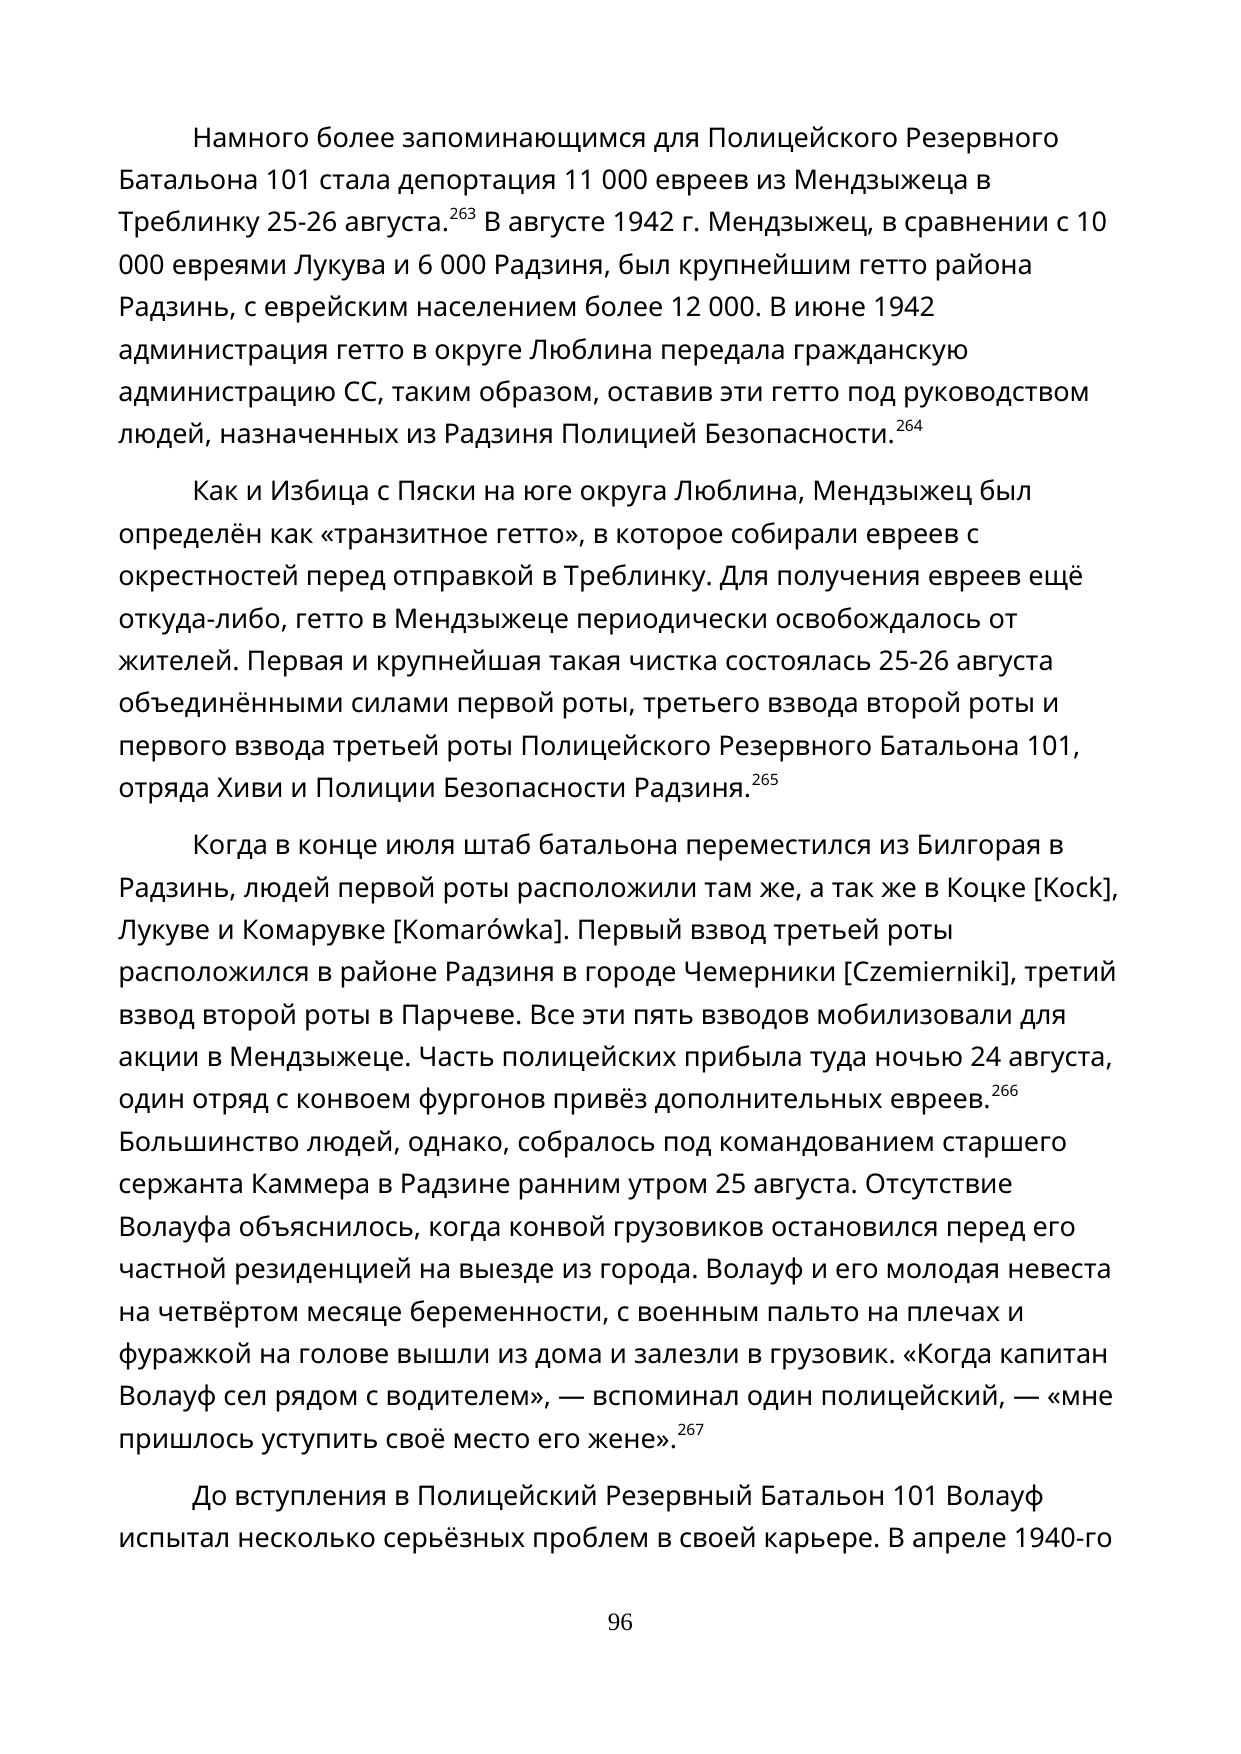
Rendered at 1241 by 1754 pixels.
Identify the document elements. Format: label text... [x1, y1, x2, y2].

text Как и Избица с Пяски на юге округа Люблина, Мендзыжец был определён как «транзитное гетто», в которое собирали евреев с окрестностей перед отправкой в Треблинку. Для получения евреев ещё откуда-либо, гетто в Мендзыжеце периодически освобождалось от жителей. Первая и крупнейшая такая чистка состоялась 25-26 августа объединёнными силами первой роты, третьего взвода второй роты и первого взвода третьей роты Полицейского Резервного Батальона 101, отряда Хиви и Полиции Безопасности Радзиня. [118, 472, 1122, 806]
text Когда в конце июля штаб батальона переместился из Билгорая в Радзинь, людей первой роты расположили там же, а так же в Коцке [Kock], Лукуве и Комарувке [Komarówka]. Первый взвод третьей роты расположился в районе Радзиня в городе Чемерники [Czemierniki], третий взвод второй роты в Парчеве. Все эти пять взводов мобилизовали для акции в Мендзыжеце. Часть полицейских прибыла туда ночью 24 августа, один отряд с конвоем фургонов привёз дополнительных евреев. Большинство людей, однако, собралось под командованием старшего сержанта Каммера в Радзине ранним утром 25 августа. Отсутствие Волауфа объяснилось, когда конвой грузовиков остановился перед его частной резиденцией на выезде из города. Волауф и его молодая невеста на четвёртом месяце беременности, с военным пальто на плечах и фуражкой на голове вышли из дома и залезли в грузовик. «Когда капитан Волауф сел рядом с водителем», — вспоминал один полицейский, — «мне пришлось уступить своё место его жене». [118, 826, 1122, 1456]
text Намного более запоминающимся для Полицейского Резервного Батальона 101 стала депортация 11 000 евреев из Мендзыжеца в Треблинку 25-26 августа. В августе 1942 г. Мендзыжец, в сравнении с 10 000 евреями Лукува и 6 000 Радзиня, был крупнейшим гетто района Радзинь, с еврейским населением более 12 000. В июне 1942 администрация гетто в округе Люблина передала гражданскую администрацию СС, таким образом, оставив эти гетто под руководством людей, назначенных из Радзиня Полицией Безопасности. [118, 118, 1122, 452]
text До вступления в Полицейский Резервный Батальон 101 Волауф испытал несколько серьёзных проблем в своей карьере. В апреле 1940-го [118, 1476, 1122, 1555]
